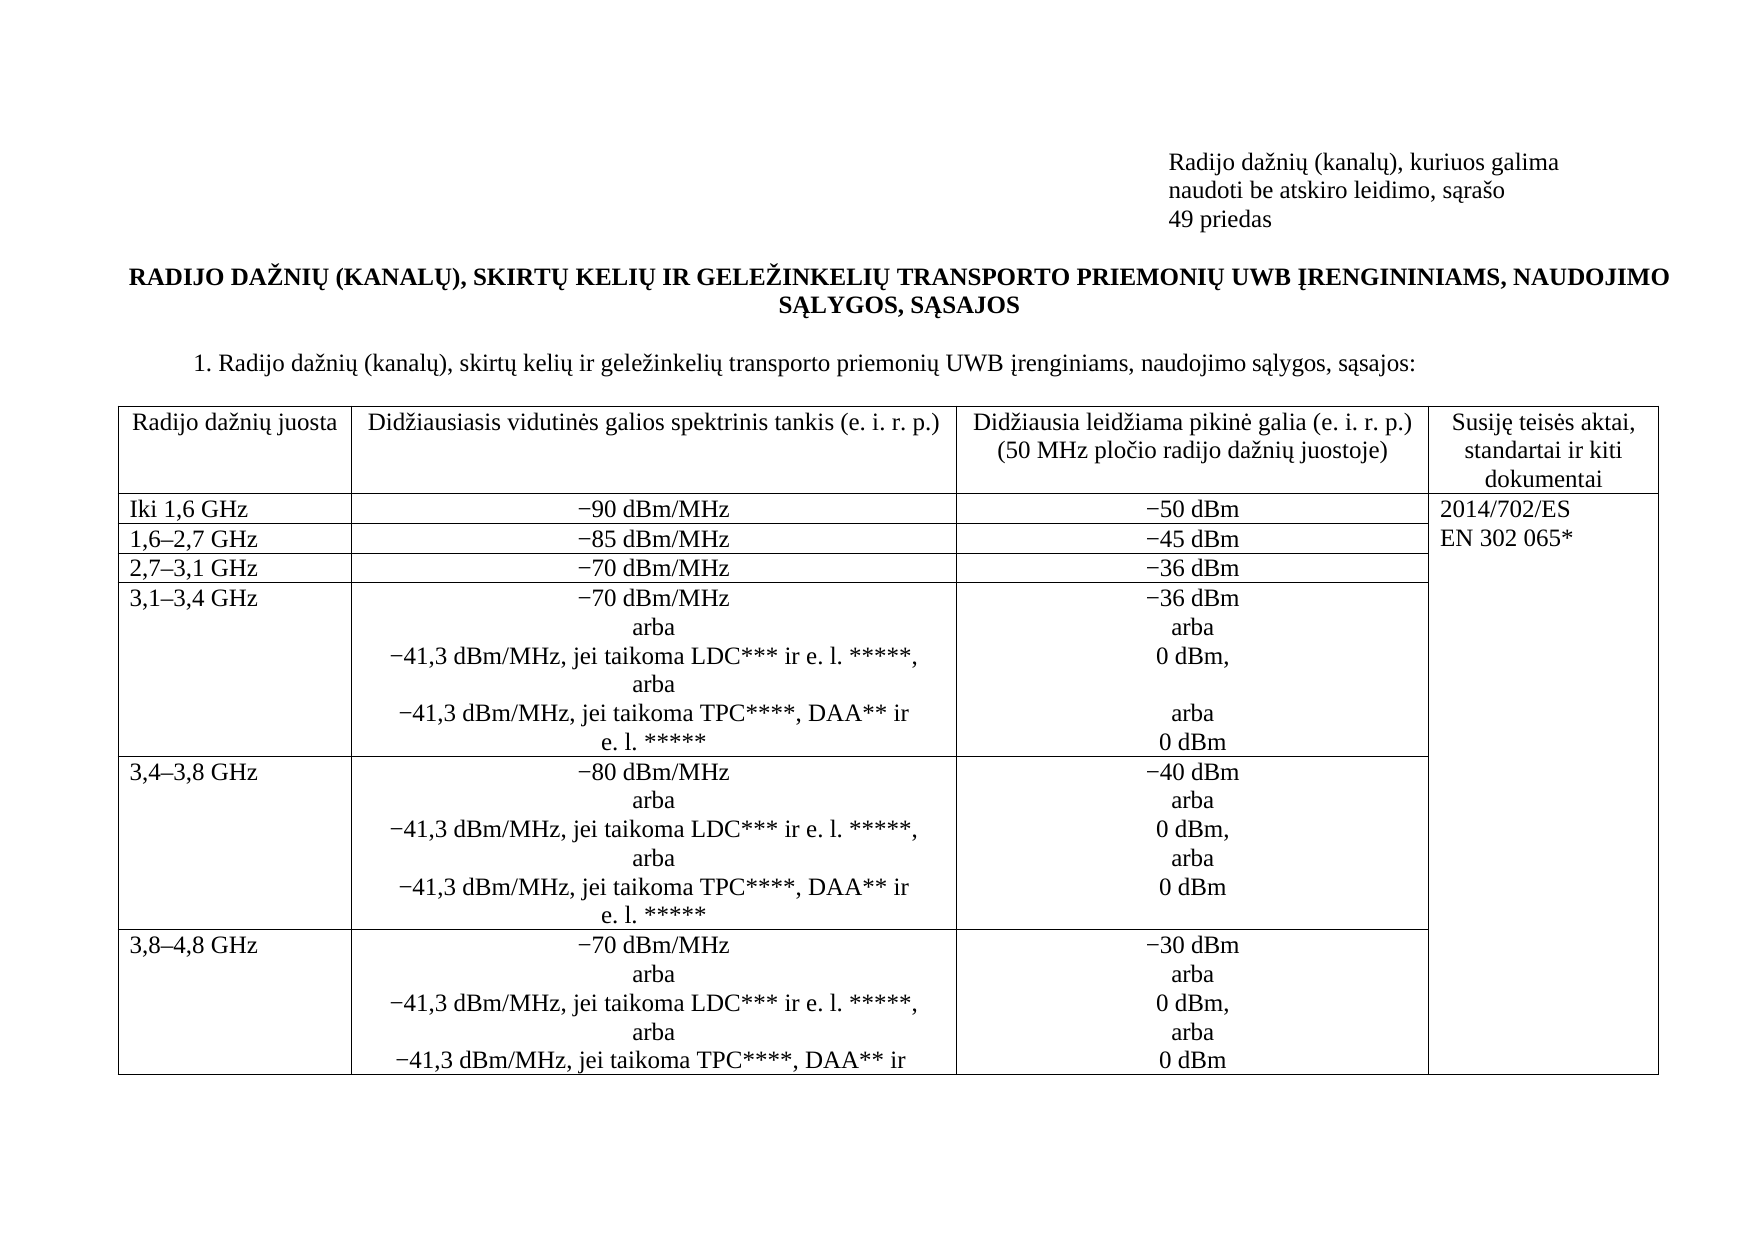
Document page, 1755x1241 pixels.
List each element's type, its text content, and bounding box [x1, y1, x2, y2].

table_cell −36 dBm [957, 554, 1428, 582]
table_header Radijo dažnių juosta [119, 407, 351, 493]
table_cell 3,8–4,8 GHz [119, 930, 351, 1074]
table_cell 1,6–2,7 GHz [119, 524, 351, 552]
text naudoti be atskiro leidimo, sąrašo [118, 176, 1680, 204]
table_header Didžiausiasis vidutinės galios spektrinis tankis (e. i. r. p.) [352, 407, 956, 493]
table_cell −70 dBm/MHz arba −41,3 dBm/MHz, jei taikoma LDC*** ir e. l. *****, arba −41,3 dBm/MHz, jei taikoma TPC****, DAA** ir e. l. ***** [352, 583, 956, 756]
text 49 priedas [118, 204, 1680, 233]
table_cell 3,4–3,8 GHz [119, 757, 351, 929]
text Radijo dažnių (kanalų), kuriuos galima [118, 147, 1680, 176]
table_cell −90 dBm/MHz [352, 494, 956, 523]
text RADIJO DAŽNIŲ (KANALŲ), SKIRTŲ KELIŲ IR GELEŽINKELIŲ TRANSPORTO PRIEMONIŲ UWB ĮRENGININIAMS, NAUDOJIMO SĄLYGOS, SĄSAJOS [118, 262, 1680, 319]
text 1. Radijo dažnių (kanalų), skirtų kelių ir geležinkelių transporto priemonių UWB įrenginiams, naudojimo sąlygos, sąsajos: [118, 348, 1680, 377]
table_header Didžiausia leidžiama pikinė galia (e. i. r. p.) (50 MHz pločio radijo dažnių juostoje) [957, 407, 1428, 493]
table_cell −70 dBm/MHz arba −41,3 dBm/MHz, jei taikoma LDC*** ir e. l. *****, arba −41,3 dBm/MHz, jei taikoma TPC****, DAA** ir [352, 930, 956, 1074]
table_cell −85 dBm/MHz [352, 524, 956, 552]
table_cell −30 dBm arba 0 dBm, arba 0 dBm [957, 930, 1428, 1074]
table_cell −40 dBm arba 0 dBm, arba 0 dBm [957, 757, 1428, 929]
table_cell −70 dBm/MHz [352, 554, 956, 582]
table_header Susiję teisės aktai, standartai ir kiti dokumentai [1429, 407, 1658, 493]
table_cell 2,7–3,1 GHz [119, 554, 351, 582]
table_cell −80 dBm/MHz arba −41,3 dBm/MHz, jei taikoma LDC*** ir e. l. *****, arba −41,3 dBm/MHz, jei taikoma TPC****, DAA** ir e. l. ***** [352, 757, 956, 929]
table_cell −36 dBm arba 0 dBm, arba 0 dBm [957, 583, 1428, 756]
table_cell 2014/702/ES EN 302 065* [1429, 494, 1658, 1074]
table_cell −45 dBm [957, 524, 1428, 552]
table_cell 3,1–3,4 GHz [119, 583, 351, 756]
table_cell −50 dBm [957, 494, 1428, 523]
table_cell Iki 1,6 GHz [119, 494, 351, 523]
